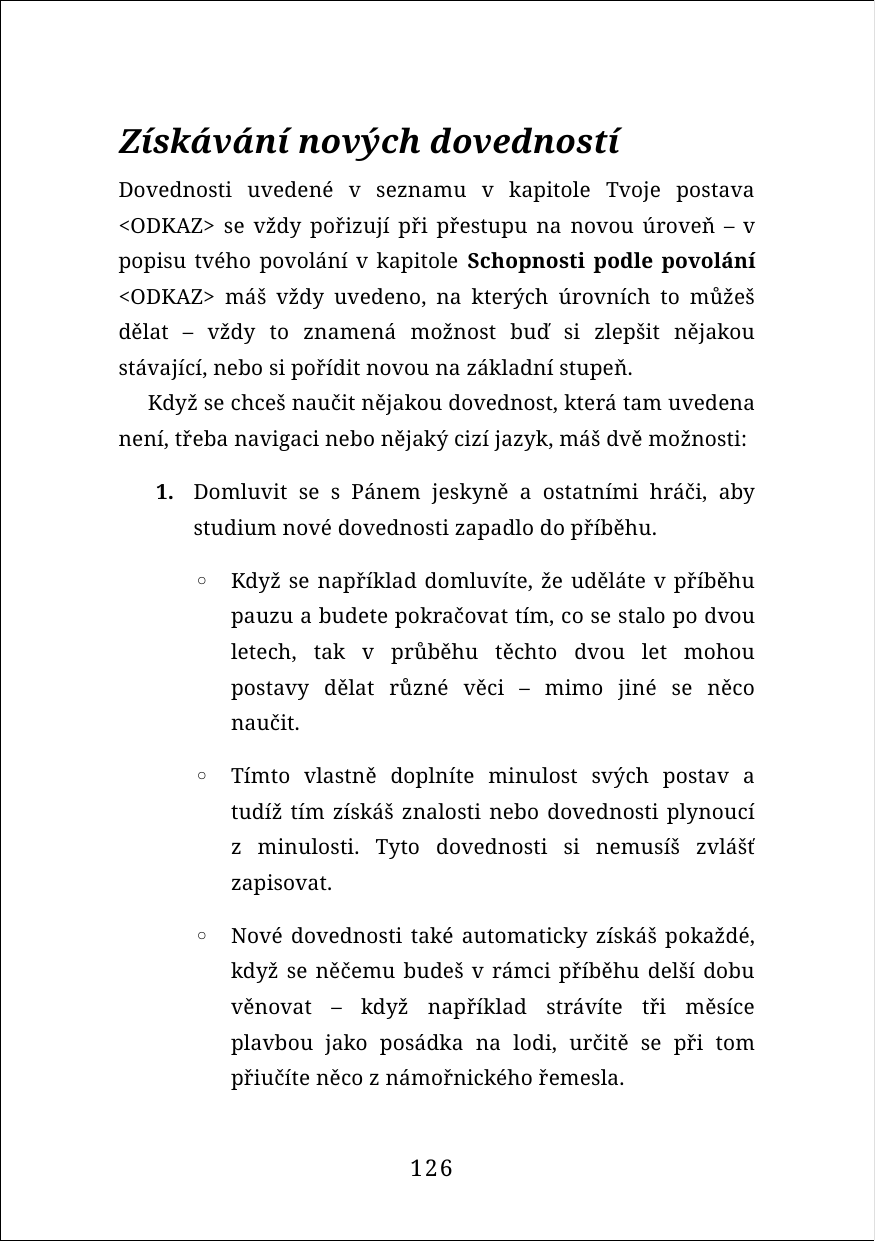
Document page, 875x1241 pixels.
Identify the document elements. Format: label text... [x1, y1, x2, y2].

list Nové dovednosti také automaticky získáš pokaždé, když se něčemu budeš v rámci příběhu delší dobu věnovat – když například strávíte tři měsíce plavbou jako posádka na lodi, určitě se při tom přiučíte něco z námořnického řemesla. [193, 921, 756, 1092]
list Když se například domluvíte, že uděláte v příběhu pauzu a budete pokračovat tím, co se stalo po dvou letech, tak v průběhu těchto dvou let mohou postavy dělat různé věci – mimo jiné se něco naučit. [193, 566, 756, 737]
text Dovednosti uvedené v seznamu v kapitole Tvoje postava <ODKAZ> se vždy pořizují při přestupu na novou úroveň – v popisu tvého povolání v kapitole Schopnosti podle povolání <ODKAZ> máš vždy uvedeno, na kterých úrovních to můžeš dělat – vždy to znamená možnost buď si zlepšit nějakou stávající, nebo si pořídit novou na základní stupeň. Když se chceš naučit nějakou dovednost, která tam uvedena není, třeba navigaci nebo nějaký cizí jazyk, máš dvě možnosti: [118, 175, 756, 452]
list Tímto vlastně doplníte minulost svých postav a tudíž tím získáš znalosti nebo dovednosti plynoucí z minulosti. Tyto dovednosti si nemusíš zvlášť zapisovat. [193, 761, 756, 896]
subtitle Získávání nových dovedností [118, 118, 756, 164]
list Domluvit se s Pánem jeskyně a ostatními hráči, aby studium nové dovednosti zapadlo do příběhu. [156, 477, 756, 541]
